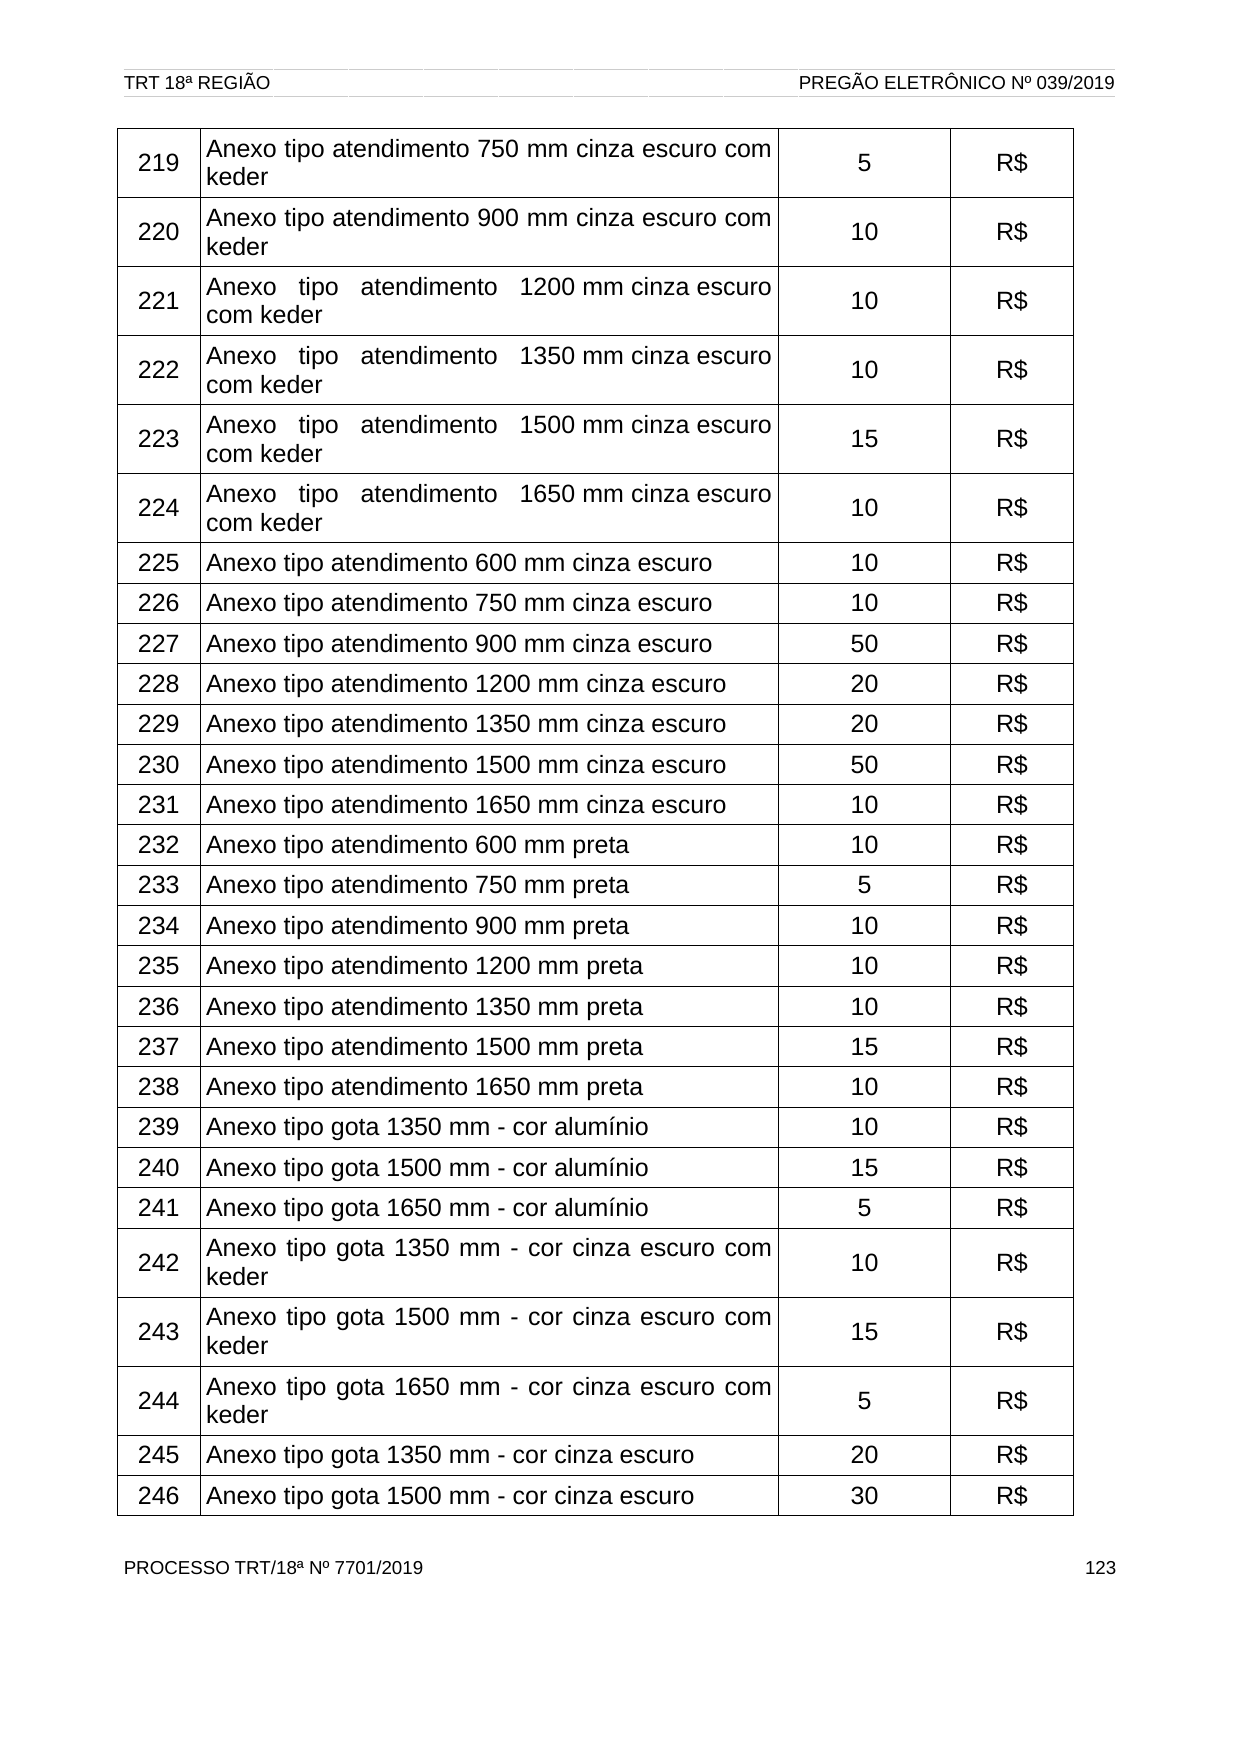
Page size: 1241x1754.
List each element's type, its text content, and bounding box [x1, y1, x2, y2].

table_cell R$ [951, 1067, 1073, 1107]
table_cell Anexo tipo atendimento 750 mm preta [201, 866, 778, 905]
table_cell 233 [118, 866, 200, 905]
table_cell R$ [951, 405, 1073, 473]
table_cell 245 [118, 1436, 200, 1475]
table_cell R$ [951, 664, 1073, 703]
table_cell R$ [951, 705, 1073, 744]
table_cell Anexo tipo atendimento 1500 mm cinza escuro [201, 745, 778, 784]
table_cell Anexo tipo gota 1500 mm - cor cinza escuro com keder [201, 1298, 778, 1366]
table_cell Anexo tipo gota 1650 mm - cor alumínio [201, 1188, 778, 1227]
table_cell Anexo tipo gota 1500 mm - cor cinza escuro [201, 1476, 778, 1515]
table_cell 15 [779, 1027, 950, 1066]
table_cell R$ [951, 825, 1073, 865]
table_cell R$ [951, 1148, 1073, 1187]
table_cell R$ [951, 745, 1073, 784]
table_cell 10 [779, 1229, 950, 1297]
table_cell Anexo tipo gota 1350 mm - cor alumínio [201, 1108, 778, 1147]
table_cell 50 [779, 745, 950, 784]
table_cell Anexo tipo atendimento 1650 mm preta [201, 1067, 778, 1107]
table_cell Anexo tipo atendimento 600 mm preta [201, 825, 778, 865]
table_cell 10 [779, 1108, 950, 1147]
table_cell 237 [118, 1027, 200, 1066]
table_cell R$ [951, 1027, 1073, 1066]
table_cell 222 [118, 336, 200, 404]
table_cell 239 [118, 1108, 200, 1147]
table_cell Anexo tipo atendimento 1350 mm preta [201, 987, 778, 1026]
table_cell 10 [779, 584, 950, 623]
table_cell 5 [779, 866, 950, 905]
table_cell 232 [118, 825, 200, 865]
table_cell R$ [951, 866, 1073, 905]
table_cell 227 [118, 624, 200, 663]
table_cell R$ [951, 543, 1073, 582]
table_cell 10 [779, 987, 950, 1026]
table_cell R$ [951, 1108, 1073, 1147]
table_cell 15 [779, 405, 950, 473]
table_cell R$ [951, 198, 1073, 266]
table_cell 238 [118, 1067, 200, 1107]
table_cell Anexo tipo atendimento 1500 mm preta [201, 1027, 778, 1066]
table_cell 5 [779, 129, 950, 197]
table_cell Anexo tipo gota 1350 mm - cor cinza escuro com keder [201, 1229, 778, 1297]
table_cell Anexo tipo gota 1650 mm - cor cinza escuro com keder [201, 1367, 778, 1435]
table_cell 10 [779, 946, 950, 986]
table_cell 20 [779, 705, 950, 744]
table_cell R$ [951, 584, 1073, 623]
table_cell 5 [779, 1367, 950, 1435]
table_cell Anexo tipo atendimento 1200 mm cinza escuro com keder [201, 267, 778, 335]
table_cell 235 [118, 946, 200, 986]
table_cell Anexo tipo gota 1350 mm - cor cinza escuro [201, 1436, 778, 1475]
table_cell R$ [951, 336, 1073, 404]
table_cell 226 [118, 584, 200, 623]
table_cell R$ [951, 1298, 1073, 1366]
table_cell 15 [779, 1148, 950, 1187]
table_cell 240 [118, 1148, 200, 1187]
table_cell 10 [779, 474, 950, 542]
table_cell 246 [118, 1476, 200, 1515]
table_cell 10 [779, 543, 950, 582]
table_cell 231 [118, 785, 200, 824]
table_cell R$ [951, 1188, 1073, 1227]
table_cell Anexo tipo atendimento 900 mm preta [201, 906, 778, 945]
table_cell 10 [779, 906, 950, 945]
table_cell 50 [779, 624, 950, 663]
table_cell 224 [118, 474, 200, 542]
table_cell 30 [779, 1476, 950, 1515]
table_cell R$ [951, 624, 1073, 663]
table_cell 241 [118, 1188, 200, 1227]
table_cell 10 [779, 267, 950, 335]
table_cell R$ [951, 1476, 1073, 1515]
table_cell Anexo tipo atendimento 1650 mm cinza escuro com keder [201, 474, 778, 542]
table_cell 225 [118, 543, 200, 582]
table_cell Anexo tipo atendimento 900 mm cinza escuro com keder [201, 198, 778, 266]
table_cell 5 [779, 1188, 950, 1227]
table_cell R$ [951, 1229, 1073, 1297]
table_cell 10 [779, 785, 950, 824]
table_cell Anexo tipo atendimento 1500 mm cinza escuro com keder [201, 405, 778, 473]
table_cell 10 [779, 825, 950, 865]
table_cell R$ [951, 267, 1073, 335]
table_cell R$ [951, 1367, 1073, 1435]
table_cell 10 [779, 336, 950, 404]
table_cell Anexo tipo atendimento 900 mm cinza escuro [201, 624, 778, 663]
table_cell 15 [779, 1298, 950, 1366]
table_cell Anexo tipo atendimento 1200 mm cinza escuro [201, 664, 778, 703]
table_cell R$ [951, 474, 1073, 542]
table_cell 10 [779, 198, 950, 266]
table_cell 219 [118, 129, 200, 197]
table_cell 228 [118, 664, 200, 703]
table_cell Anexo tipo atendimento 1350 mm cinza escuro com keder [201, 336, 778, 404]
table_cell Anexo tipo atendimento 1650 mm cinza escuro [201, 785, 778, 824]
table_cell 236 [118, 987, 200, 1026]
table_cell R$ [951, 785, 1073, 824]
table_cell 221 [118, 267, 200, 335]
table_cell Anexo tipo atendimento 750 mm cinza escuro com keder [201, 129, 778, 197]
table_cell 242 [118, 1229, 200, 1297]
table_cell 20 [779, 664, 950, 703]
table_cell R$ [951, 987, 1073, 1026]
table_cell R$ [951, 1436, 1073, 1475]
table_cell 244 [118, 1367, 200, 1435]
table_cell R$ [951, 906, 1073, 945]
table_cell Anexo tipo atendimento 1350 mm cinza escuro [201, 705, 778, 744]
table_cell Anexo tipo atendimento 1200 mm preta [201, 946, 778, 986]
table_cell 229 [118, 705, 200, 744]
table_cell 223 [118, 405, 200, 473]
table_cell 20 [779, 1436, 950, 1475]
table_cell Anexo tipo gota 1500 mm - cor alumínio [201, 1148, 778, 1187]
table_cell Anexo tipo atendimento 600 mm cinza escuro [201, 543, 778, 582]
table_cell 230 [118, 745, 200, 784]
table_cell 243 [118, 1298, 200, 1366]
table_cell 10 [779, 1067, 950, 1107]
table_cell Anexo tipo atendimento 750 mm cinza escuro [201, 584, 778, 623]
table_cell 220 [118, 198, 200, 266]
table_cell 234 [118, 906, 200, 945]
table_cell R$ [951, 946, 1073, 986]
table_cell R$ [951, 129, 1073, 197]
